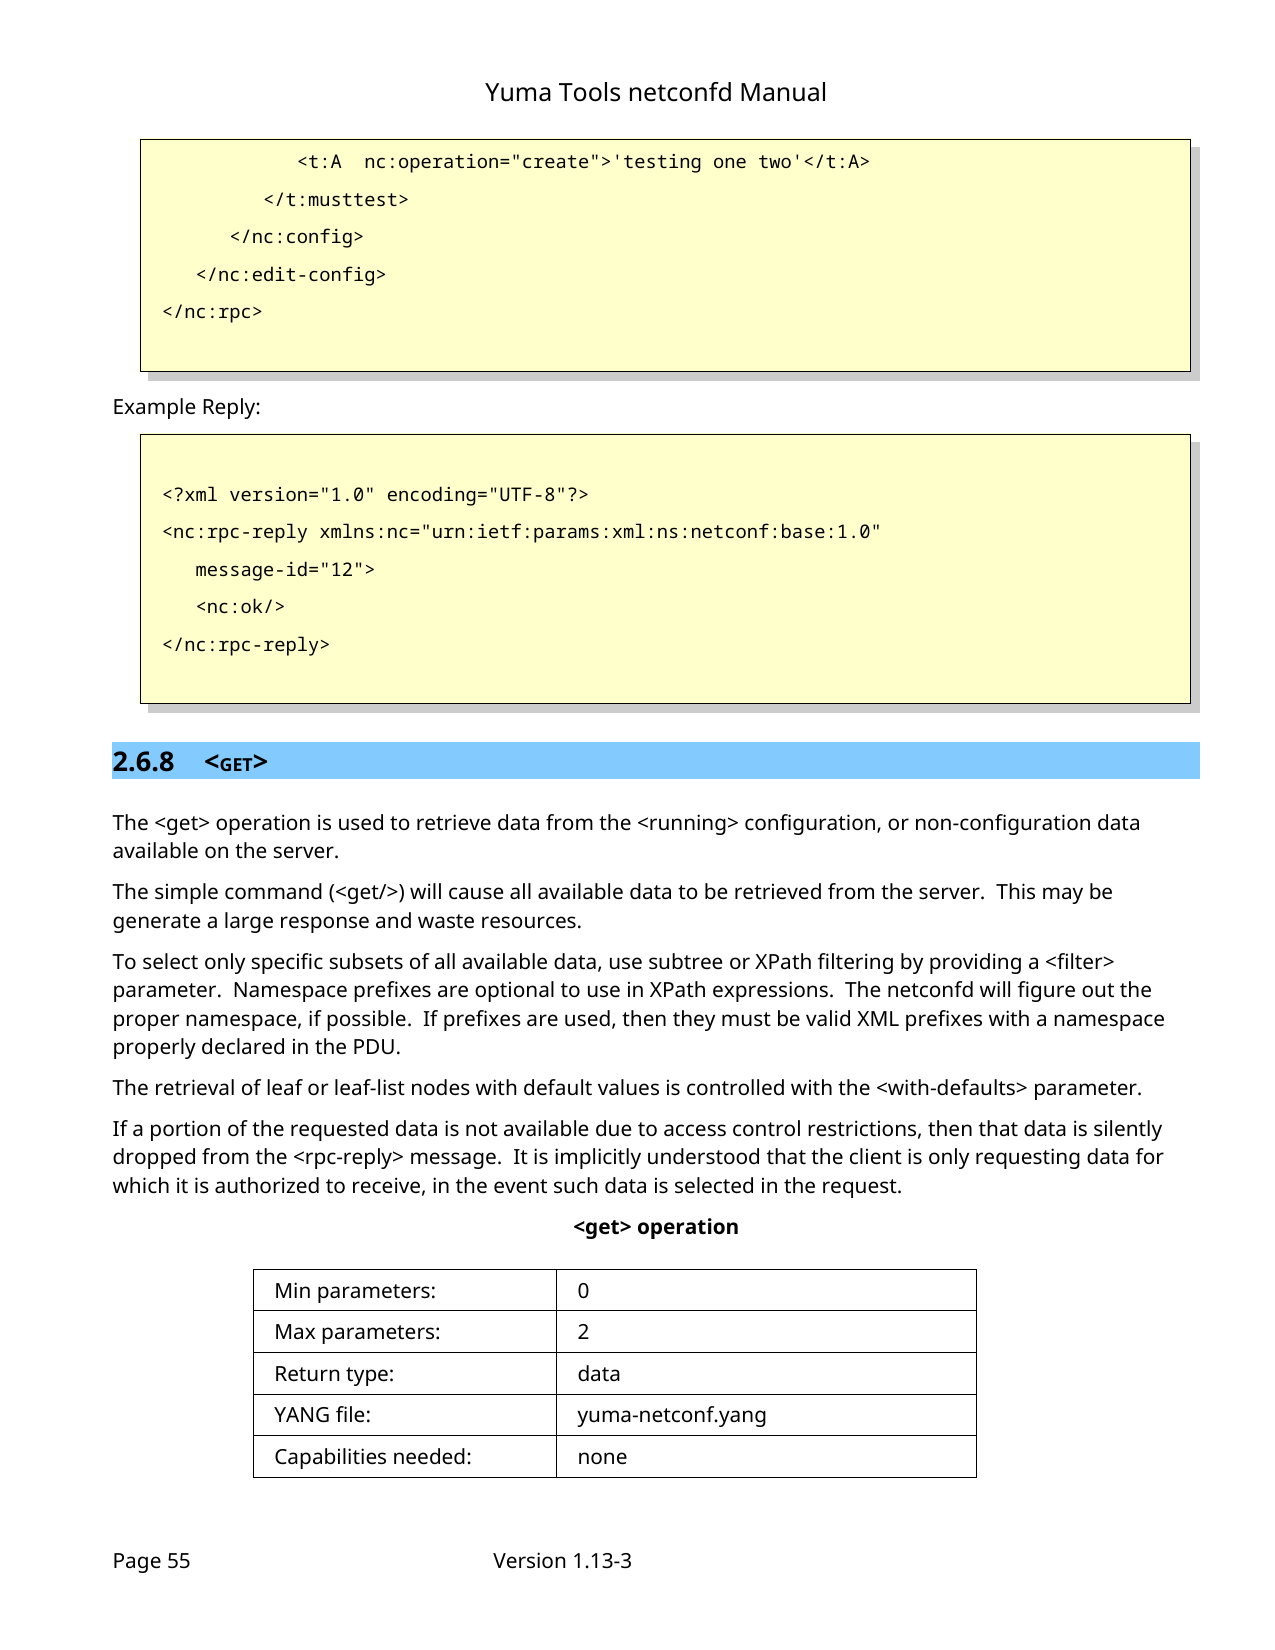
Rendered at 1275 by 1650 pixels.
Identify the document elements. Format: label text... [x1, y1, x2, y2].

table_cell YANG file: [254, 1395, 556, 1435]
text <?xml version="1.0" encoding="UTF-8"?> [141, 471, 1190, 506]
text If a portion of the requested data is not available due to access control restrictions, then that data is silently dropped from the <rpc-reply> message. It is implicitly understood that the client is only requesting data for which it is authorized to receive, in the event such data is selected in the request. [112, 1114, 1200, 1199]
table_cell Max parameters: [254, 1311, 556, 1352]
text To select only specific subsets of all available data, use subtree or XPath filtering by providing a <filter> parameter. Namespace prefixes are optional to use in XPath expressions. The netconfd will figure out the proper namespace, if possible. If prefixes are used, then they must be valid XML prefixes with a namespace properly declared in the PDU. [112, 947, 1200, 1061]
text Example Reply: [112, 392, 1200, 421]
text The <get> operation is used to retrieve data from the <running> configuration, or non-configuration data available on the server. [112, 808, 1200, 865]
table_cell Capabilities needed: [254, 1436, 556, 1477]
table_cell data [557, 1353, 976, 1393]
table_header Min parameters: [254, 1270, 556, 1310]
text The retrieval of leaf or leaf-list nodes with default values is controlled with the <with-defaults> parameter. [112, 1073, 1200, 1102]
text <nc:ok/> [141, 583, 1190, 619]
text </nc:rpc> [141, 288, 1190, 324]
text </nc:rpc-reply> [141, 621, 1190, 656]
table_cell Return type: [254, 1353, 556, 1393]
table_cell none [557, 1436, 976, 1477]
text </t:musttest> [141, 176, 1190, 212]
subtitle <get> operation [127, 1212, 1185, 1240]
text message-id="12"> [141, 546, 1190, 581]
table_header 0 [557, 1270, 976, 1310]
text <nc:rpc-reply xmlns:nc="urn:ietf:params:xml:ns:netconf:base:1.0" [141, 508, 1190, 544]
subtitle <get> [112, 742, 1200, 779]
text </nc:edit-config> [141, 251, 1190, 287]
text The simple command (<get/>) will cause all available data to be retrieved from the server. This may be generate a large response and waste resources. [112, 877, 1200, 934]
table_cell 2 [557, 1311, 976, 1352]
text <t:A nc:operation="create">'testing one two'</t:A> [141, 140, 1190, 174]
text </nc:config> [141, 213, 1190, 249]
table_cell yuma-netconf.yang [557, 1395, 976, 1435]
